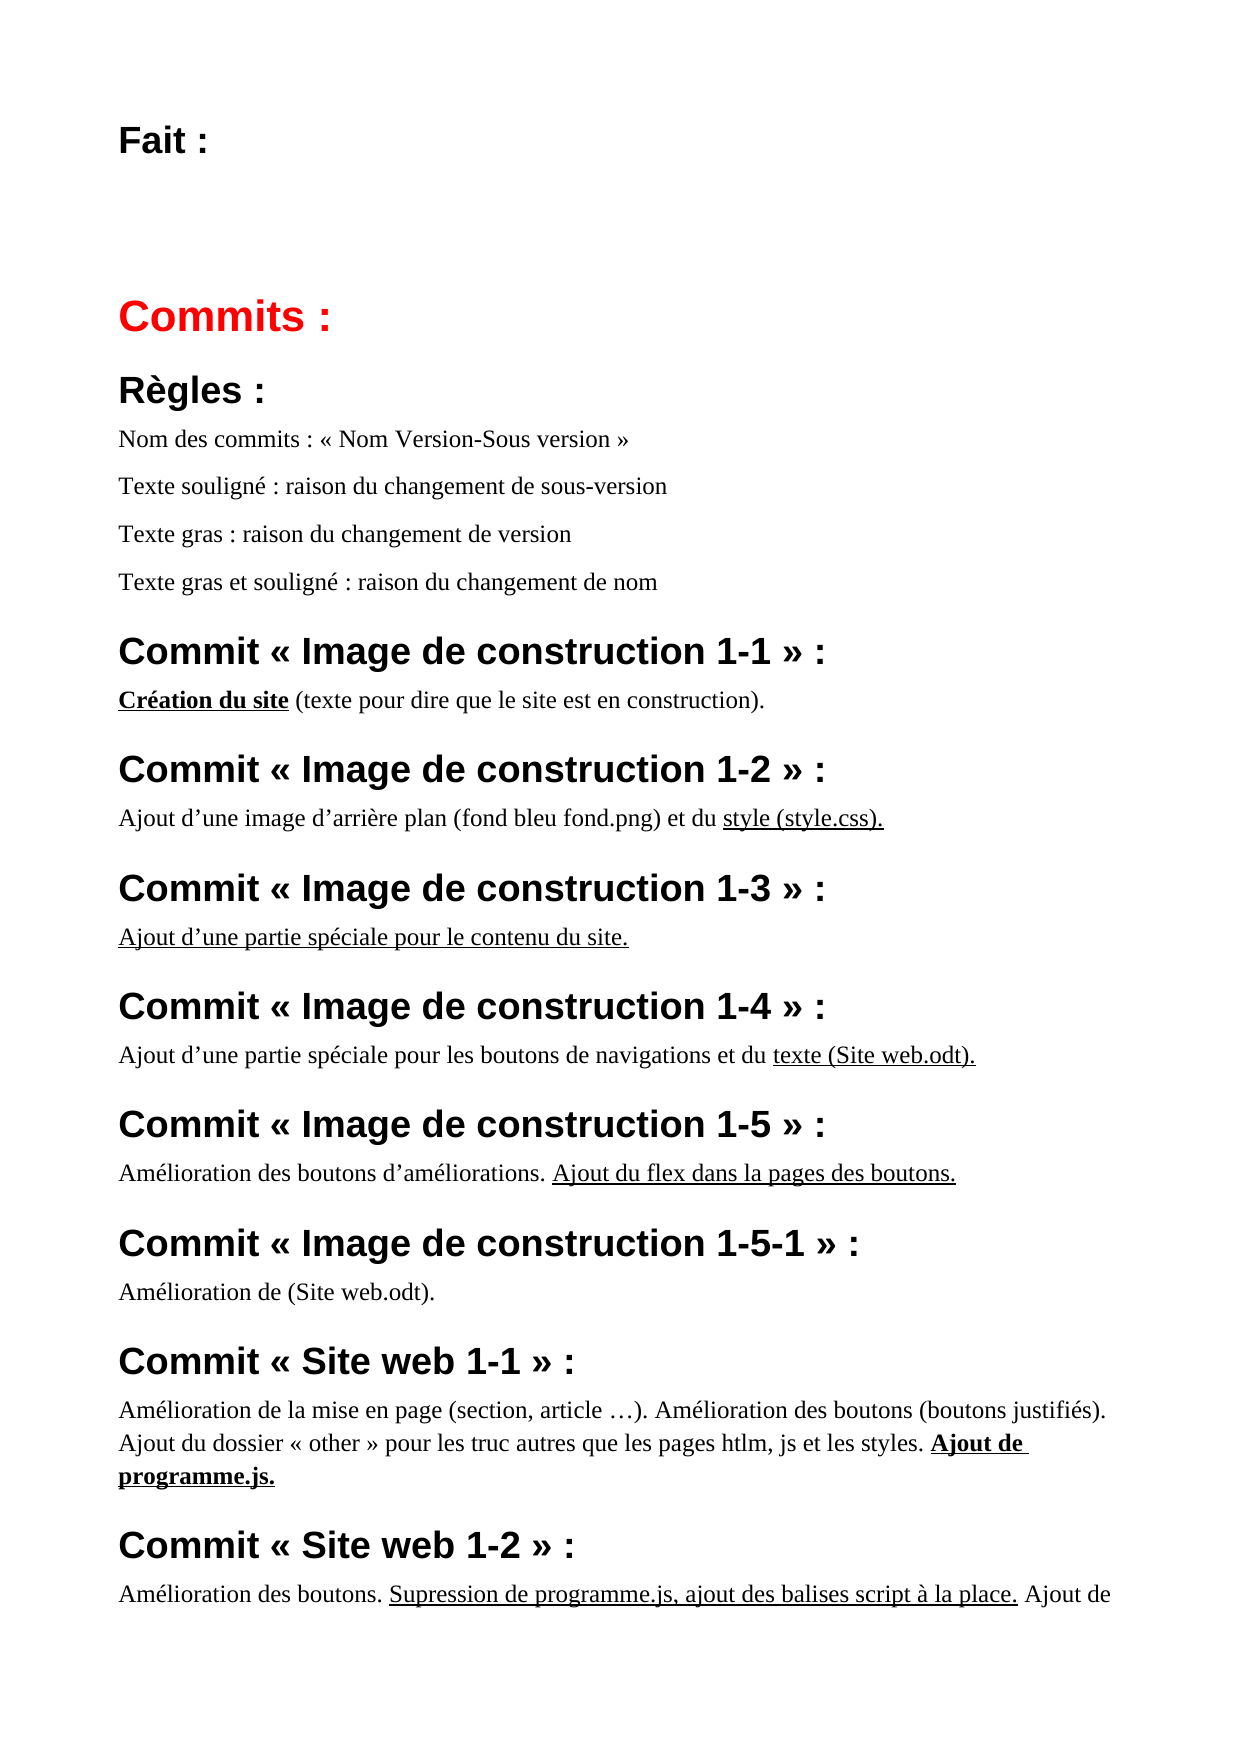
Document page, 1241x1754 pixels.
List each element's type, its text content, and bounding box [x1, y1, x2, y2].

text Création du site (texte pour dire que le site est en construction). [118, 685, 1122, 714]
subtitle Commit « Image de construction 1-1 » : [118, 629, 1122, 672]
text Amélioration de (Site web.odt). [118, 1277, 1122, 1305]
subtitle Fait : [118, 118, 1122, 162]
subtitle Commits : [118, 290, 1122, 341]
text Texte gras : raison du changement de version [118, 519, 1122, 548]
text Amélioration des boutons d’améliorations. Ajout du flex dans la pages des boutons. [118, 1158, 1122, 1187]
text Ajout d’une image d’arrière plan (fond bleu fond.png) et du style (style.css). [118, 803, 1122, 832]
text Nom des commits : « Nom Version-Sous version » [118, 424, 1122, 453]
text Texte gras et souligné : raison du changement de nom [118, 567, 1122, 595]
text Amélioration de la mise en page (section, article …). Amélioration des boutons (boutons justifiés). Ajout du dossier « other » pour les truc autres que les pages htlm, js et les styles. Ajout de programme.js. [118, 1395, 1122, 1490]
subtitle Commit « Image de construction 1-5-1 » : [118, 1221, 1122, 1264]
subtitle Règles : [118, 368, 1122, 411]
subtitle Commit « Site web 1-2 » : [118, 1523, 1122, 1567]
text Texte souligné : raison du changement de sous-version [118, 471, 1122, 500]
subtitle Commit « Image de construction 1-5 » : [118, 1102, 1122, 1146]
subtitle Commit « Image de construction 1-4 » : [118, 984, 1122, 1027]
subtitle Commit « Site web 1-1 » : [118, 1339, 1122, 1382]
subtitle Commit « Image de construction 1-3 » : [118, 866, 1122, 909]
text Ajout d’une partie spéciale pour les boutons de navigations et du texte (Site web.odt). [118, 1040, 1122, 1069]
subtitle Commit « Image de construction 1-2 » : [118, 747, 1122, 791]
text Amélioration des boutons. Supression de programme.js, ajout des balises script à la place. Ajout de [118, 1579, 1122, 1608]
text Ajout d’une partie spéciale pour le contenu du site. [118, 922, 1122, 950]
